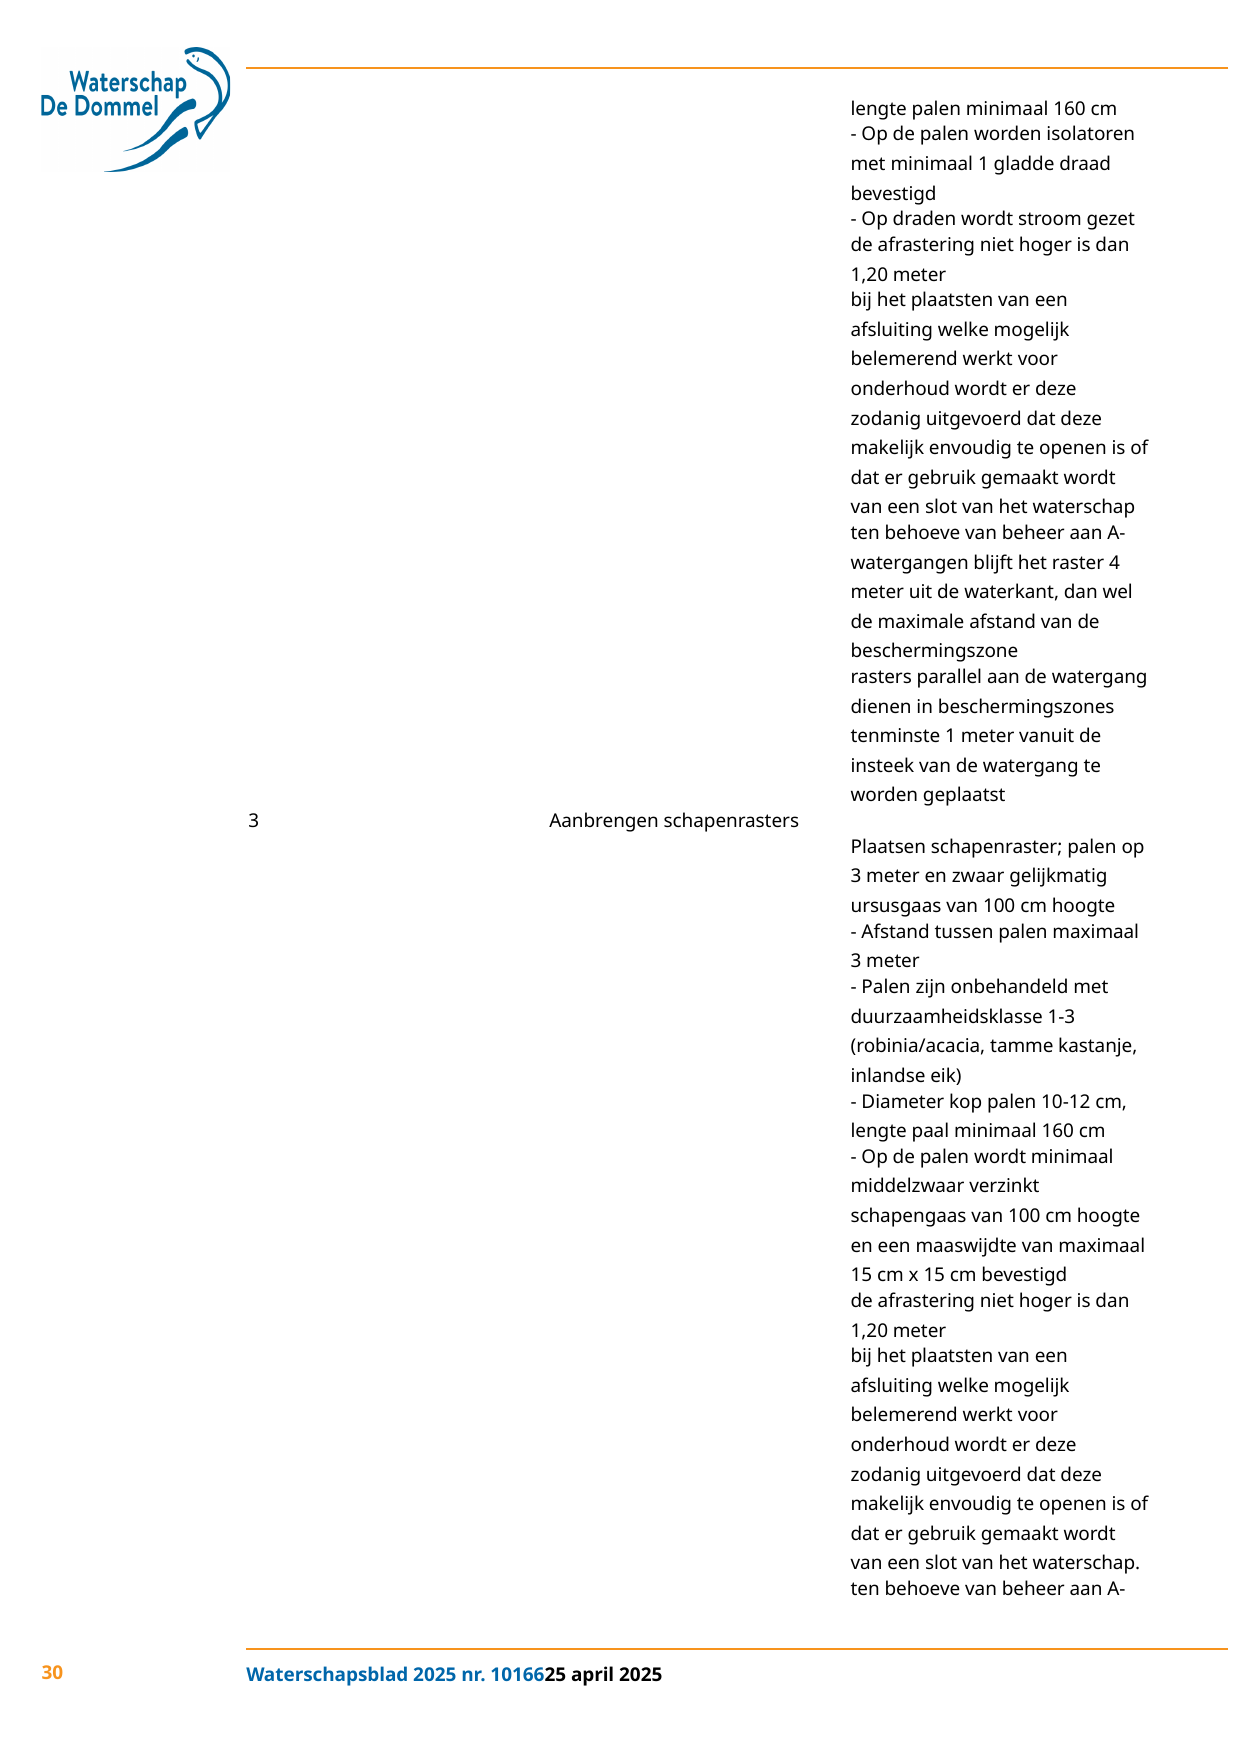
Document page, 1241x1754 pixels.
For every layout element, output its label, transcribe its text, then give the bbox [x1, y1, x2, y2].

table_cell lengte palen minimaal 160 cm [850, 95, 1152, 121]
table_cell [549, 231, 850, 286]
table_cell [549, 1343, 850, 1575]
table_cell [549, 833, 850, 918]
table_cell [248, 121, 549, 205]
table_cell [248, 1575, 549, 1601]
picture [198, 118, 210, 131]
table_cell [248, 973, 549, 1088]
table_cell - Diameter kop palen 10-12 cm, lengte paal minimaal 160 cm [850, 1088, 1152, 1143]
table_cell [248, 286, 549, 519]
table_cell de afrastering niet hoger is dan 1,20 meter [850, 1287, 1152, 1342]
table_cell rasters parallel aan de watergang dienen in beschermingszones tenminste 1 meter vanuit de insteek van de watergang te worden geplaatst [850, 663, 1152, 807]
table_cell - Op de palen wordt minimaal middelzwaar verzinkt schapengaas van 100 cm hoogte en een maaswijdte van maximaal 15 cm x 15 cm bevestigd [850, 1143, 1152, 1287]
table_cell [248, 663, 549, 807]
table_cell ten behoeve van beheer aan A- [850, 1575, 1152, 1601]
table_cell [549, 1088, 850, 1143]
table_cell [549, 121, 850, 205]
table_cell bij het plaatsten van een afsluiting welke mogelijk belemerend werkt voor onderhoud wordt er deze zodanig uitgevoerd dat deze makelijk envoudig te openen is of dat er gebruik gemaakt wordt van een slot van het waterschap. [850, 1343, 1152, 1575]
table_cell - Op draden wordt stroom gezet [850, 205, 1152, 231]
table_cell ten behoeve van beheer aan A-watergangen blijft het raster 4 meter uit de waterkant, dan wel de maximale afstand van de beschermingszone [850, 519, 1152, 663]
picture [204, 47, 231, 76]
table_cell bij het plaatsten van een afsluiting welke mogelijk belemerend werkt voor onderhoud wordt er deze zodanig uitgevoerd dat deze makelijk envoudig te openen is of dat er gebruik gemaakt wordt van een slot van het waterschap [850, 286, 1152, 519]
table_cell [248, 205, 549, 231]
table_cell [248, 1343, 549, 1575]
table_cell [248, 1088, 549, 1143]
picture [41, 47, 231, 172]
table_cell [248, 95, 549, 121]
table_cell 3 [248, 808, 549, 833]
table_cell [549, 973, 850, 1088]
table_cell [549, 519, 850, 663]
table_cell [248, 918, 549, 973]
table_cell [248, 1143, 549, 1287]
table_cell - Palen zijn onbehandeld met duurzaamheidsklasse 1-3 (robinia/acacia, tamme kastanje, inlandse eik) [850, 973, 1152, 1088]
table_cell [549, 1143, 850, 1287]
table_cell [549, 663, 850, 807]
table_cell [549, 1287, 850, 1342]
table_cell [549, 1575, 850, 1601]
table_cell - Afstand tussen palen maximaal 3 meter [850, 918, 1152, 973]
table_cell Plaatsen schapenraster; palen op 3 meter en zwaar gelijkmatig ursusgaas van 100 cm hoogte [850, 833, 1152, 918]
table_cell [248, 519, 549, 663]
table_cell Aanbrengen schapenrasters [549, 808, 850, 833]
table_cell [549, 95, 850, 121]
picture [45, 99, 51, 111]
table_cell [549, 205, 850, 231]
table_cell [248, 1287, 549, 1342]
table_cell [248, 833, 549, 918]
table_cell [549, 286, 850, 519]
table_cell [549, 918, 850, 973]
table_cell - Op de palen worden isolatoren met minimaal 1 gladde draad bevestigd [850, 121, 1152, 205]
table_cell de afrastering niet hoger is dan 1,20 meter [850, 231, 1152, 286]
table_cell [248, 231, 549, 286]
table_cell [850, 808, 1152, 833]
